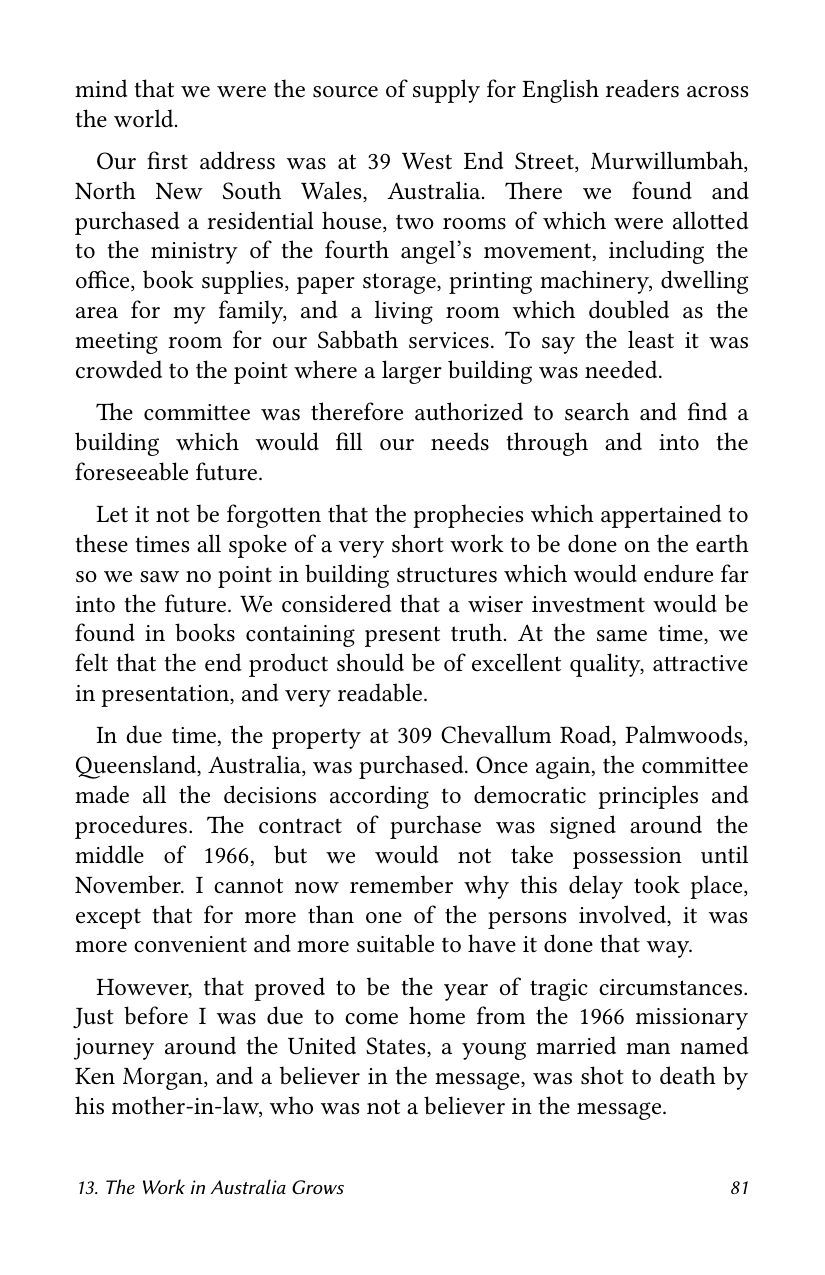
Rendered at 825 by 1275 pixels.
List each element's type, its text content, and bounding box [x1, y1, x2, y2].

text mind that we were the source of supply for English readers across the world. [75, 75, 750, 133]
text In due time, the property at 309 Chevallum Road, Palmwoods, Queensland, Australia, was purchased. Once again, the committee made all the decisions according to democratic principles and procedures. The contract of purchase was signed around the middle of 1966, but we would not take possession until November. I cannot now remember why this delay took place, except that for more than one of the persons involved, it was more convenient and more suitable to have it done that way. [75, 721, 750, 959]
text The committee was therefore authorized to search and find a building which would fill our needs through and into the foreseeable future. [75, 398, 750, 486]
text Our first address was at 39 West End Street, Murwillumbah, North New South Wales, Australia. There we found and purchased a residential house, two rooms of which were allotted to the ministry of the fourth angel’s movement, including the office, book supplies, paper storage, printing machinery, dwelling area for my family, and a living room which doubled as the meeting room for our Sabbath services. To say the least it was crowded to the point where a larger building was needed. [75, 147, 750, 385]
text However, that proved to be the year of tragic circumstances. Just before I was due to come home from the 1966 missionary journey around the United States, a young married man named Ken Morgan, and a believer in the message, was shot to death by his mother-in-law, who was not a believer in the message. [75, 972, 750, 1121]
text Let it not be forgotten that the prophecies which appertained to these times all spoke of a very short work to be done on the earth so we saw no point in building structures which would endure far into the future. We considered that a wiser investment would be found in books containing present truth. At the same time, we felt that the end product should be of excellent quality, attractive in presentation, and very readable. [75, 500, 750, 708]
